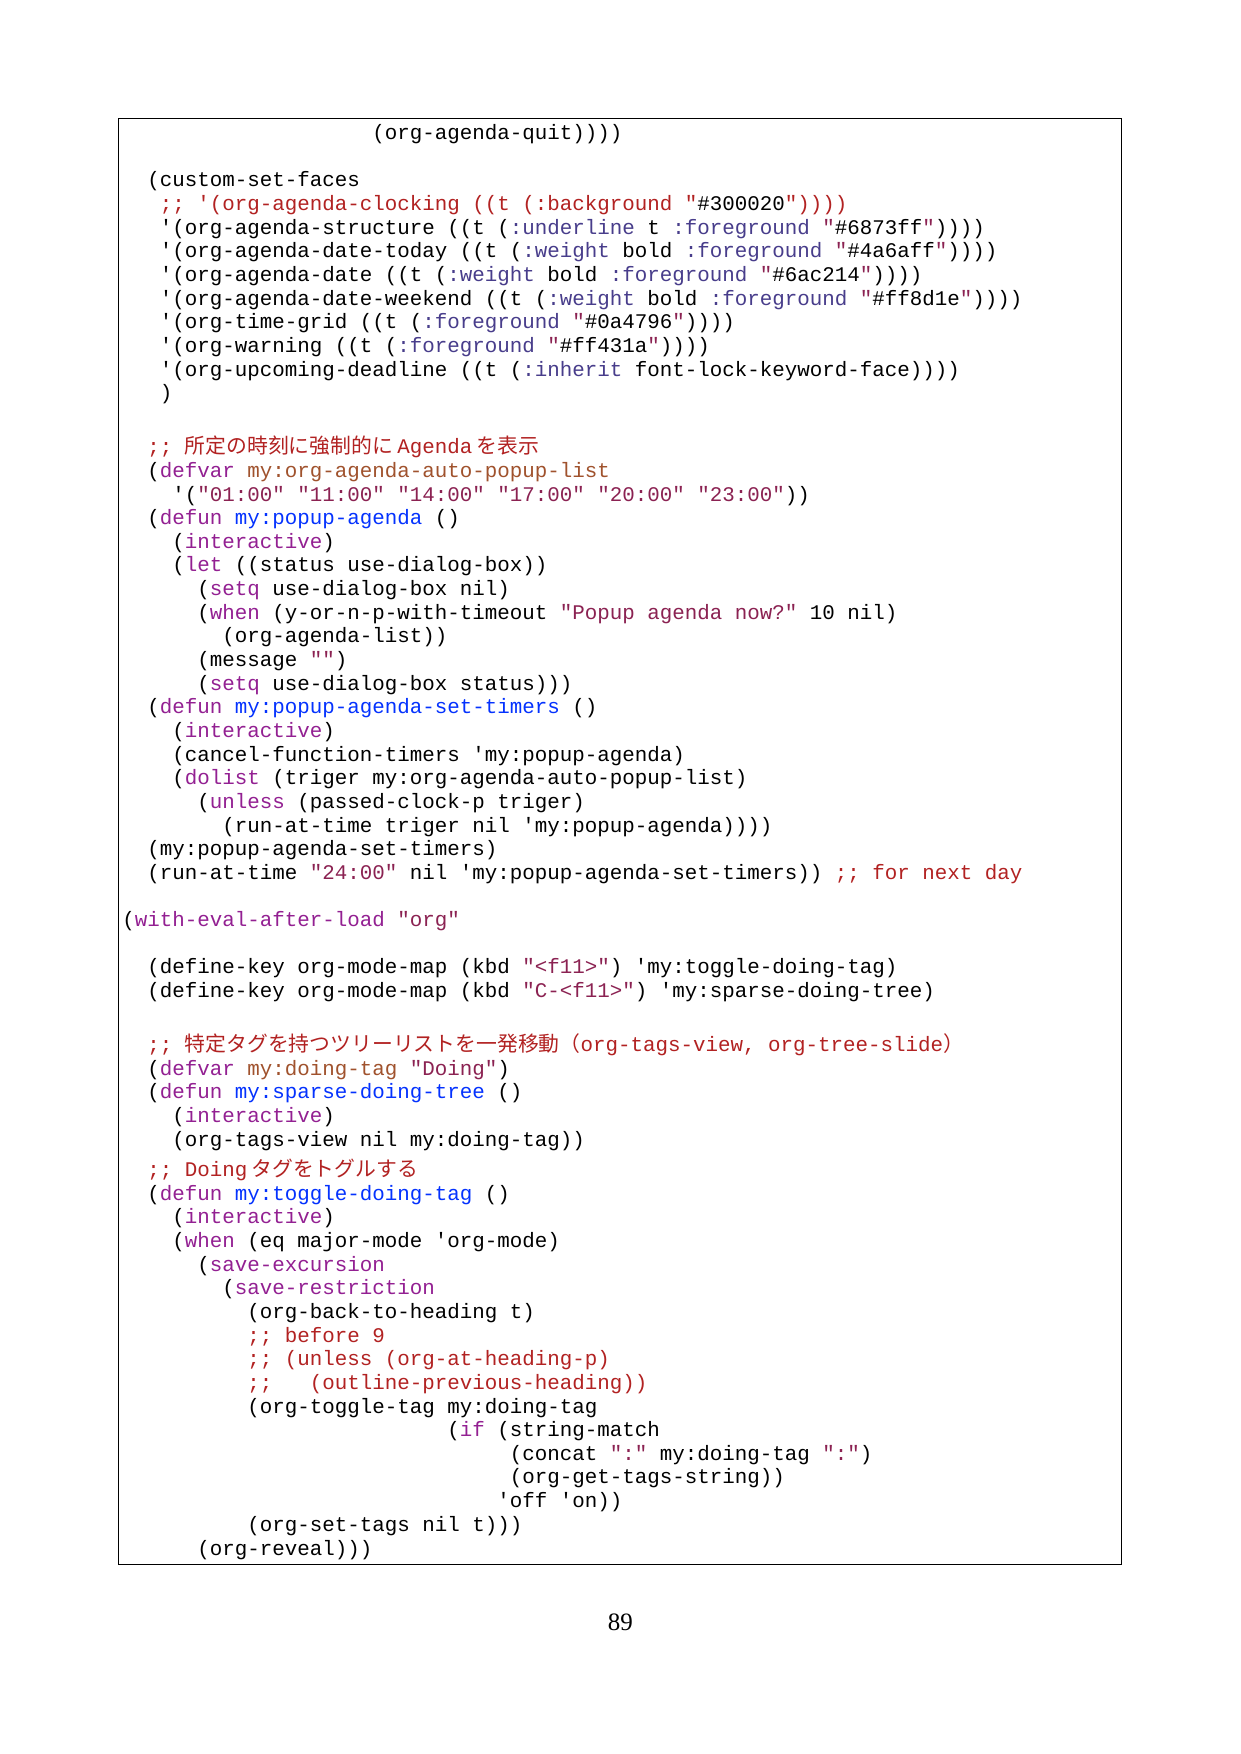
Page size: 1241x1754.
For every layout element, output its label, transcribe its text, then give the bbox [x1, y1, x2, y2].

text (save-excursion [119, 1250, 1121, 1273]
text (defun my:popup-agenda () [119, 503, 1121, 527]
text (run-at-time triger nil 'my:popup-agenda)))) [119, 811, 1121, 834]
text (defun my:toggle-doing-tag () [119, 1179, 1121, 1202]
text (org-set-tags nil t))) [119, 1510, 1121, 1533]
text ;; (outline-previous-heading)) [119, 1368, 1121, 1392]
text '(org-agenda-date-today ((t (:weight bold :foreground "#4a6aff")))) [119, 236, 1121, 260]
text (interactive) [119, 1202, 1121, 1226]
text '(org-time-grid ((t (:foreground "#0a4796")))) [119, 307, 1121, 331]
text (defvar my:org-agenda-auto-popup-list [119, 456, 1121, 479]
text ;; 所定の時刻に強制的にAgendaを表示 [119, 426, 1121, 456]
text (when (y-or-n-p-with-timeout "Popup agenda now?" 10 nil) [119, 598, 1121, 621]
text '(org-agenda-structure ((t (:underline t :foreground "#6873ff")))) [119, 213, 1121, 236]
text (interactive) [119, 716, 1121, 740]
text ;; Doingタグをトグルする [119, 1148, 1121, 1179]
text (define-key org-mode-map (kbd "C-<f11>") 'my:sparse-doing-tree) [119, 976, 1121, 1000]
text (defvar my:doing-tag "Doing") [119, 1054, 1121, 1077]
text (cancel-function-timers 'my:popup-agenda) [119, 740, 1121, 763]
text '(org-agenda-date-weekend ((t (:weight bold :foreground "#ff8d1e")))) [119, 284, 1121, 307]
text (message "") [119, 645, 1121, 669]
text (dolist (triger my:org-agenda-auto-popup-list) [119, 763, 1121, 787]
text (org-back-to-heading t) [119, 1297, 1121, 1321]
text '(org-upcoming-deadline ((t (:inherit font-lock-keyword-face)))) [119, 354, 1121, 378]
text '("01:00" "11:00" "14:00" "17:00" "20:00" "23:00")) [119, 479, 1121, 503]
text (org-reveal))) [119, 1533, 1121, 1564]
text (custom-set-faces [119, 165, 1121, 189]
text (define-key org-mode-map (kbd "<f11>") 'my:toggle-doing-tag) [119, 952, 1121, 976]
text (org-get-tags-string)) [119, 1463, 1121, 1486]
text (if (string-match [119, 1415, 1121, 1439]
text (org-tags-view nil my:doing-tag)) [119, 1125, 1121, 1148]
text (concat ":" my:doing-tag ":") [119, 1439, 1121, 1463]
text (with-eval-after-load "org" [119, 905, 1121, 929]
text (run-at-time "24:00" nil 'my:popup-agenda-set-timers)) ;; for next day [119, 858, 1121, 882]
text (let ((status use-dialog-box)) [119, 551, 1121, 574]
text '(org-agenda-date ((t (:weight bold :foreground "#6ac214")))) [119, 260, 1121, 284]
text (setq use-dialog-box nil) [119, 574, 1121, 598]
text (my:popup-agenda-set-timers) [119, 834, 1121, 858]
text (interactive) [119, 1101, 1121, 1125]
text (defun my:sparse-doing-tree () [119, 1077, 1121, 1101]
text (org-agenda-list)) [119, 621, 1121, 645]
text (setq use-dialog-box status))) [119, 669, 1121, 692]
text (defun my:popup-agenda-set-timers () [119, 692, 1121, 716]
text (save-restriction [119, 1273, 1121, 1297]
text ;; '(org-agenda-clocking ((t (:background "#300020")))) [119, 189, 1121, 213]
text 'off 'on)) [119, 1486, 1121, 1510]
text (unless (passed-clock-p triger) [119, 787, 1121, 811]
text ;; 特定タグを持つツリーリストを一発移動（org-tags-view, org-tree-slide） [119, 1023, 1121, 1054]
text (org-agenda-quit)))) [119, 119, 1121, 142]
text ;; (unless (org-at-heading-p) [119, 1344, 1121, 1368]
text ;; before 9 [119, 1321, 1121, 1344]
text (when (eq major-mode 'org-mode) [119, 1226, 1121, 1250]
text (org-toggle-tag my:doing-tag [119, 1392, 1121, 1415]
text ) [119, 378, 1121, 402]
text '(org-warning ((t (:foreground "#ff431a")))) [119, 331, 1121, 354]
text (interactive) [119, 527, 1121, 551]
